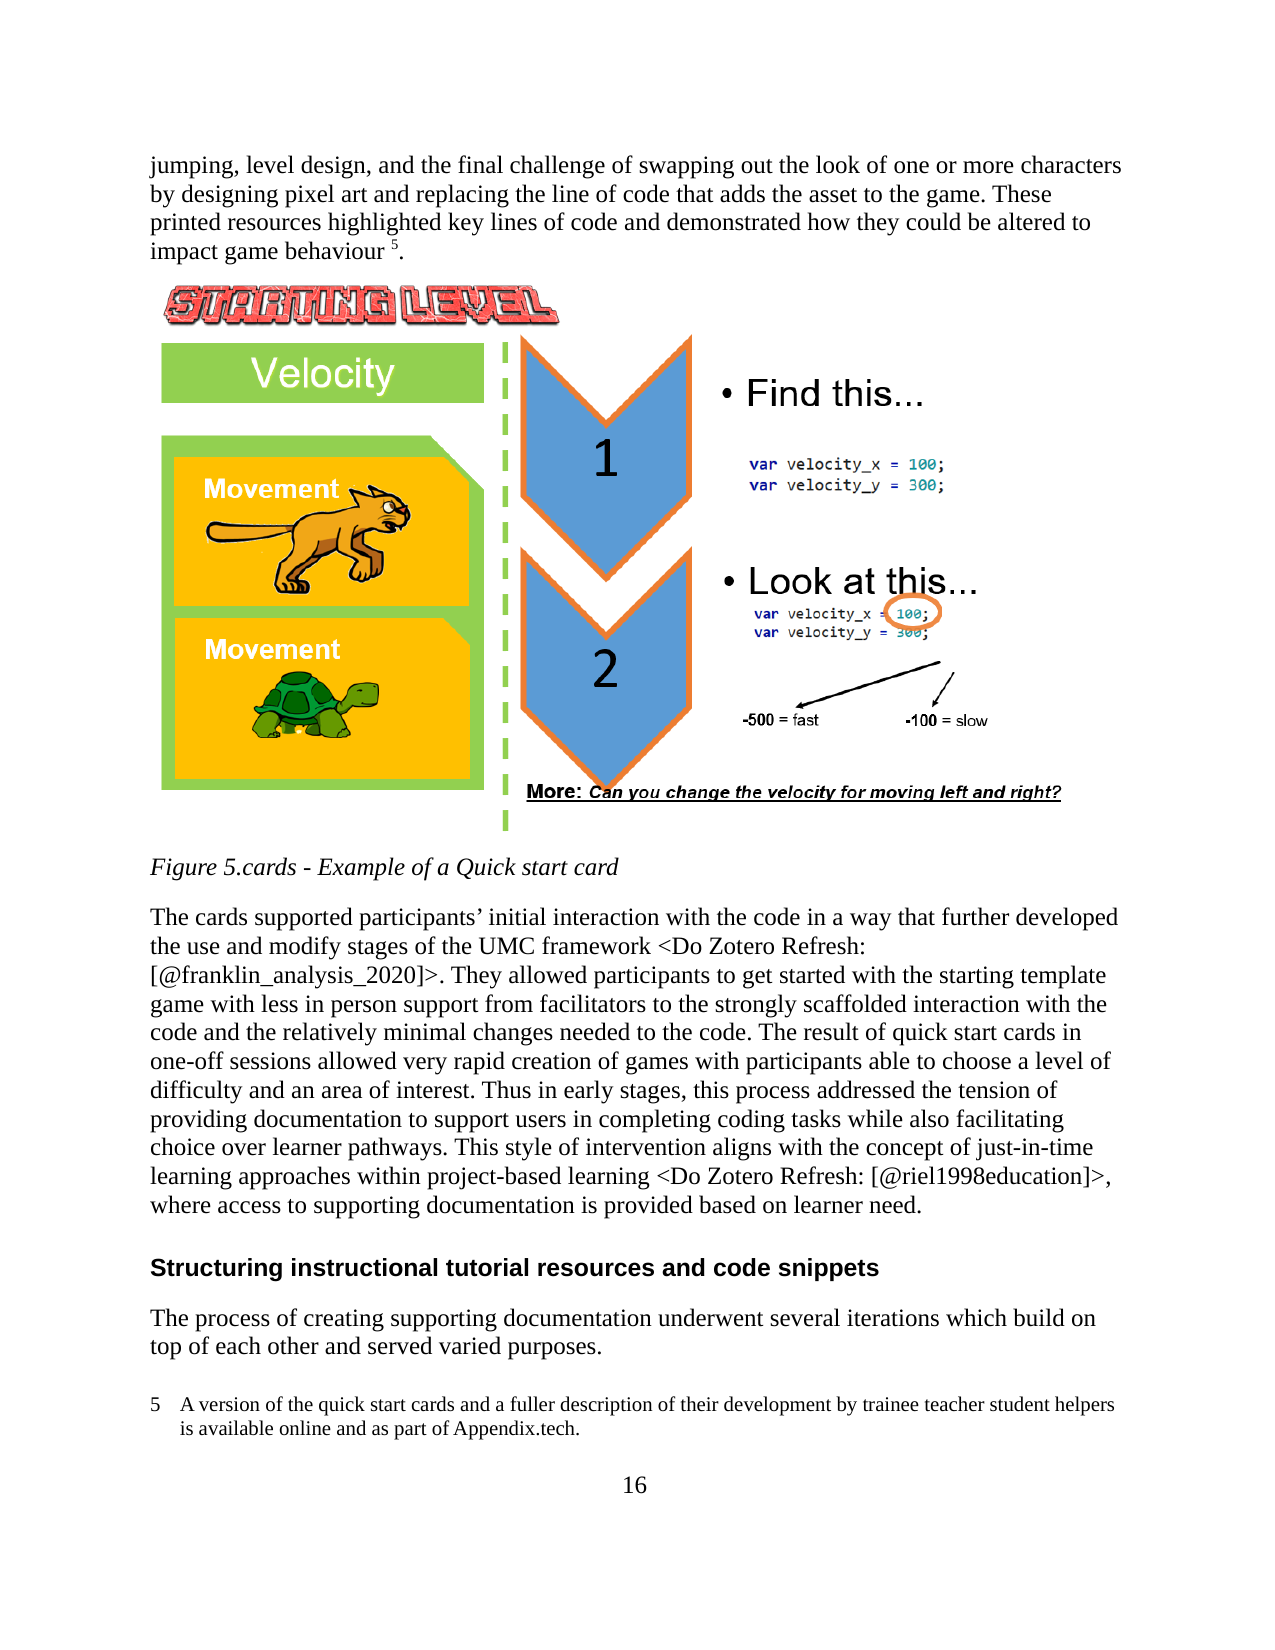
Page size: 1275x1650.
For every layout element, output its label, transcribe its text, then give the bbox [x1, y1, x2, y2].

text The cards supported participants’ initial interaction with the code in a way that further developed the use and modify stages of the UMC framework <Do Zotero Refresh: [@franklin_analysis_2020]>. They allowed participants to get started with the starting template game with less in person support from facilitators to the strongly scaffolded interaction with the code and the relatively minimal changes needed to the code. The result of quick start cards in one-off sessions allowed very rapid creation of games with participants able to choose a level of difficulty and an area of interest. Thus in early stages, this process addressed the tension of providing documentation to support users in completing coding tasks while also facilitating choice over learner pathways. This style of intervention aligns with the concept of just-in-time learning approaches within project-based learning <Do Zotero Refresh: [@riel1998education]>, where access to supporting documentation is provided based on learner need. [150, 902, 1125, 1219]
text jumping, level design, and the final challenge of swapping out the look of one or more characters by designing pixel art and replacing the line of code that adds the asset to the game. These printed resources highlighted key lines of code and demonstrated how they could be altered to impact game behaviour . [150, 150, 1125, 265]
subtitle Structuring instructional tutorial resources and code snippets [150, 1253, 1125, 1281]
text The process of creating supporting documentation underwent several iterations which build on top of each other and served varied purposes. [150, 1303, 1125, 1360]
text A version of the quick start cards and a fuller description of their development by trainee teacher student helpers is available online and as part of Appendix.tech. [150, 1392, 1125, 1440]
text Figure 5.cards - Example of a Quick start card [150, 852, 1125, 881]
picture [150, 273, 1077, 840]
